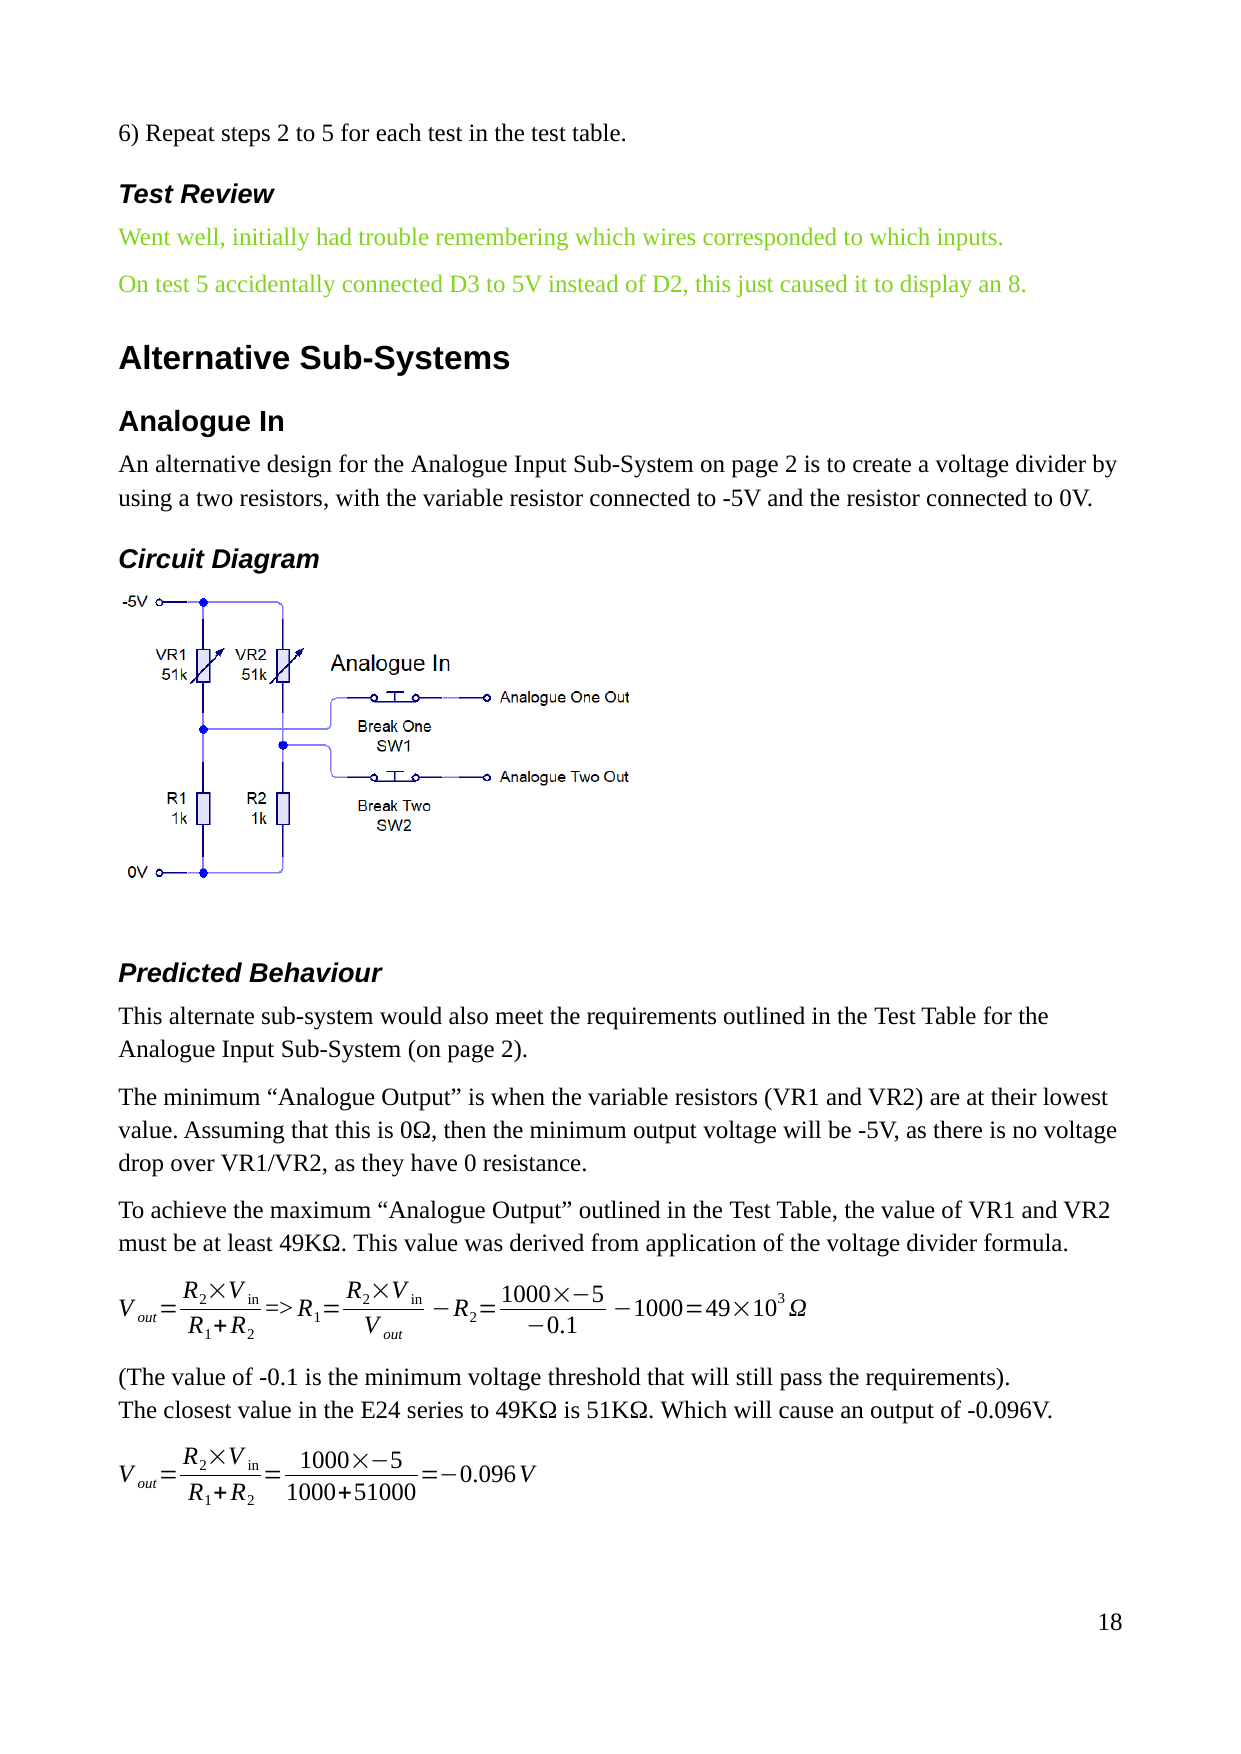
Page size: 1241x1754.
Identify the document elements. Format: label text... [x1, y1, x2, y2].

text An alternative design for the Analogue Input Sub-System on page 2 is to create a voltage divider by using a two resistors, with the variable resistor connected to -5V and the resistor connected to 0V. [118, 449, 1122, 511]
text This alternate sub-system would also meet the requirements outlined in the Test Table for the Analogue Input Sub-System (on page 2). [118, 1001, 1122, 1063]
text The minimum “Analogue Output” is when the variable resistors (VR1 and VR2) are at their lowest value. Assuming that this is 0Ω, then the minimum output voltage will be -5V, as there is no voltage drop over VR1/VR2, as they have 0 resistance. [118, 1082, 1122, 1177]
subtitle Predicted Behaviour [118, 957, 1122, 989]
subtitle Test Review [118, 178, 1122, 209]
text Went well, initially had trouble remembering which wires corresponded to which inputs. [118, 222, 1122, 251]
text (The value of -0.1 is the minimum voltage threshold that will still pass the requirements). The closest value in the E24 series to 49KΩ is 51KΩ. Which will cause an output of -0.096V. [118, 1362, 1122, 1423]
picture [118, 586, 638, 893]
subtitle Alternative Sub-Systems [118, 338, 1122, 376]
subtitle Circuit Diagram [118, 543, 1122, 574]
text 6) Repeat steps 2 to 5 for each test in the test table. [118, 118, 1122, 147]
subtitle Analogue In [118, 403, 1122, 437]
text On test 5 accidentally connected D3 to 5V instead of D2, this just caused it to display an 8. [118, 269, 1122, 298]
text To achieve the maximum “Analogue Output” outlined in the Test Table, the value of VR1 and VR2 must be at least 49KΩ. This value was derived from application of the voltage divider formula. [118, 1195, 1122, 1257]
